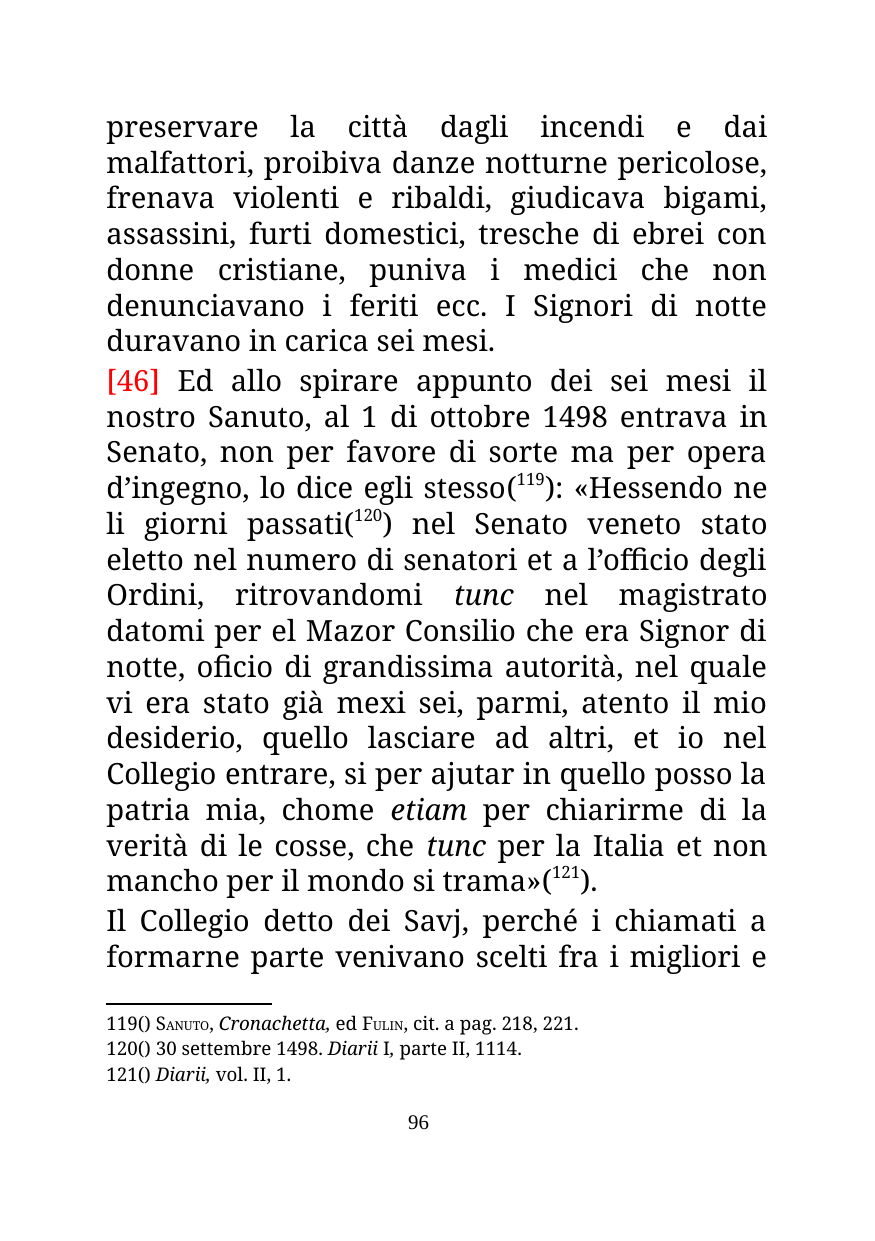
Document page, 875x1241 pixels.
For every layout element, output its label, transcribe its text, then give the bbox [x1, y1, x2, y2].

text Il Collegio detto dei Savj, perché i chiamati a formarne parte venivano scelti fra i migliori e [106, 900, 768, 976]
text () Diarii, vol. II, 1. [106, 1061, 768, 1087]
text () 30 settembre 1498. Diarii I, parte II, 1114. [106, 1036, 768, 1061]
text () Sanuto, Cronachetta, ed Fulin, cit. a pag. 218, 221. [106, 1010, 768, 1036]
text [46] Ed allo spirare appunto dei sei mesi il nostro Sanuto, al 1 di ottobre 1498 entrava in Senato, non per favore di sorte ma per opera d’ingegno, lo dice egli stesso(): «Hessendo ne li giorni passati() nel Senato veneto stato eletto nel numero di senatori et a l’officio degli Ordini, ritrovandomi tunc nel magistrato datomi per el Mazor Consilio che era Signor di notte, oficio di grandissima autorità, nel quale vi era stato già mexi sei, parmi, atento il mio desiderio, quello lasciare ad altri, et io nel Collegio entrare, si per ajutar in quello posso la patria mia, chome etiam per chiarirme di la verità di le cosse, che tunc per la Italia et non mancho per il mondo si trama»(). [106, 360, 768, 900]
text preservare la città dagli incendi e dai malfattori, proibiva danze notturne pericolose, frenava violenti e ribaldi, giudicava bigami, assassini, furti domestici, tresche di ebrei con donne cristiane, puniva i medici che non denunciavano i feriti ecc. I Signori di notte duravano in carica sei mesi. [106, 106, 768, 360]
